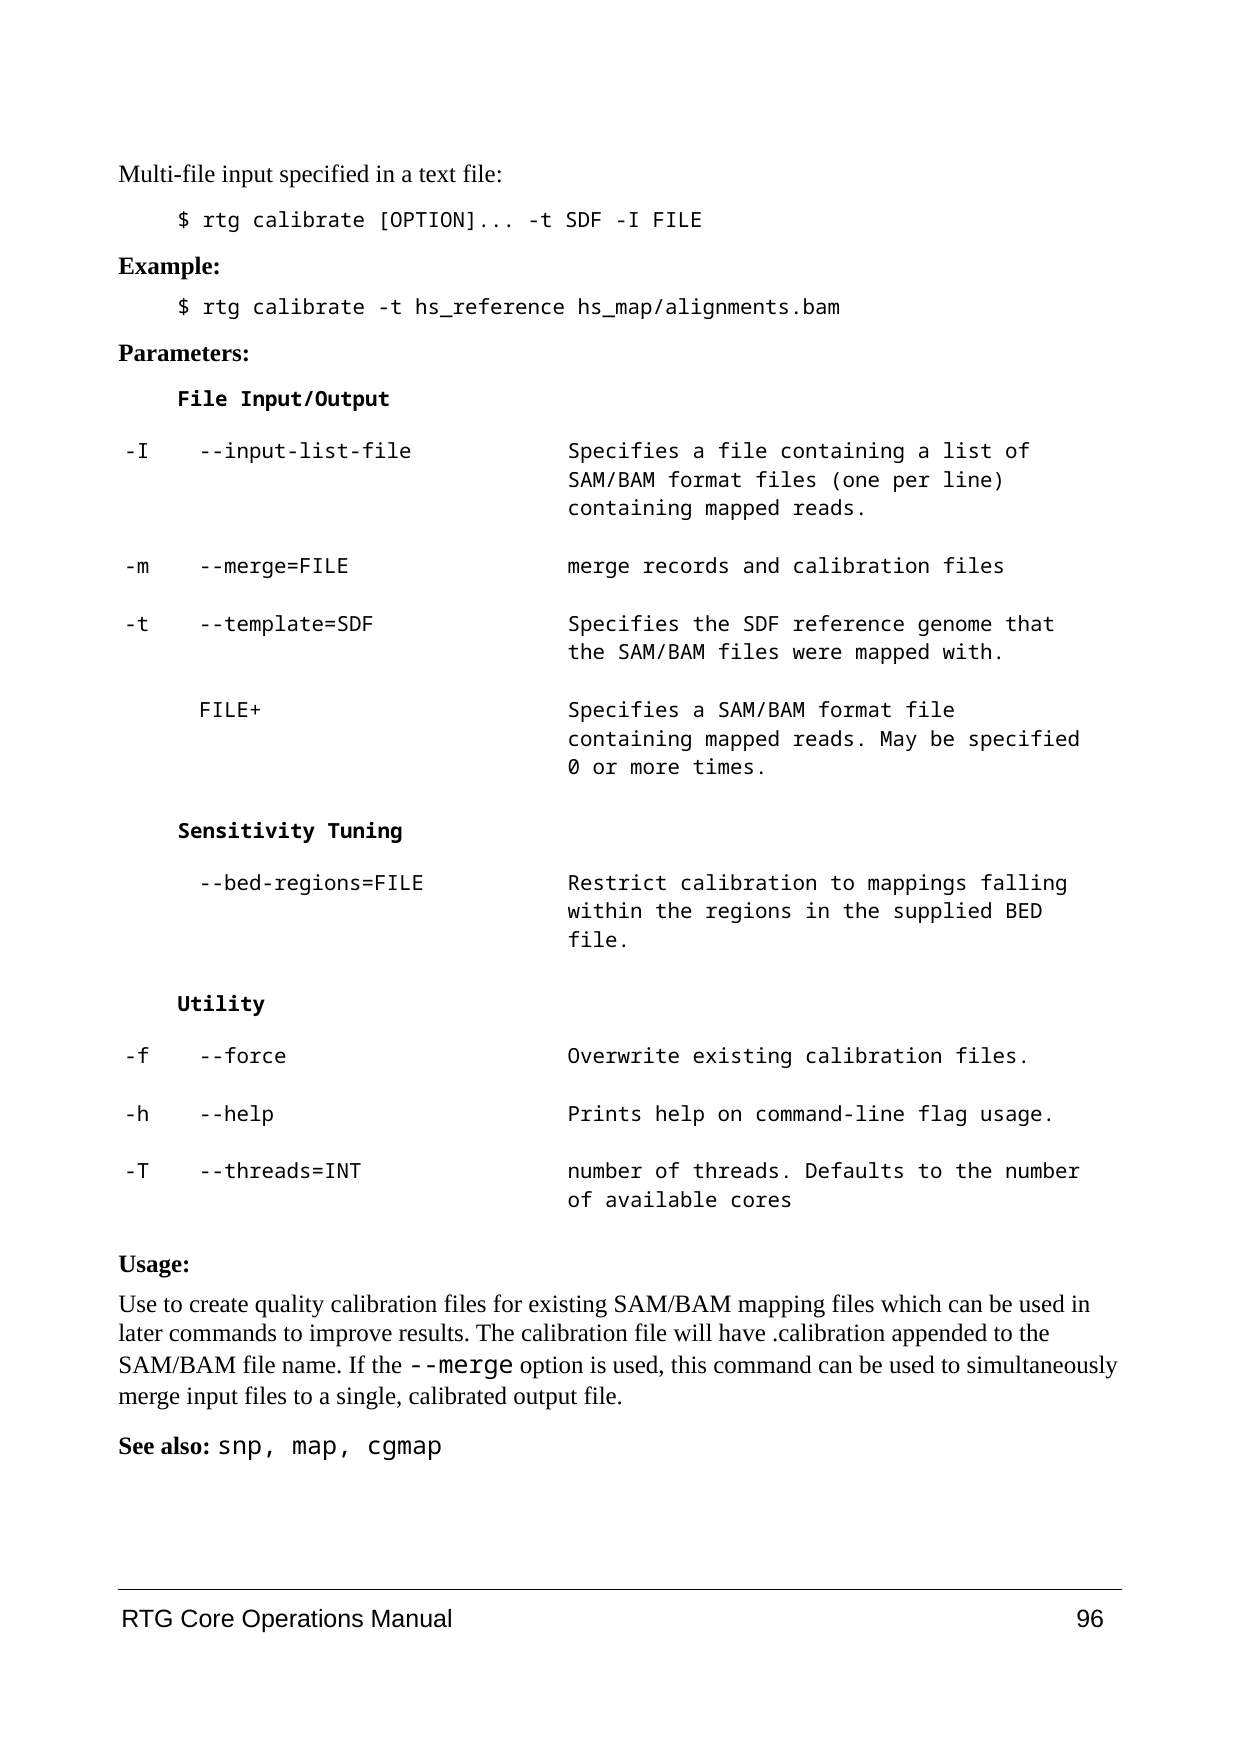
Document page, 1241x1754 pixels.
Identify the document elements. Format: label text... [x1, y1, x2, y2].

table_header Overwrite existing calibration files. [561, 1029, 1093, 1087]
table_header --force [193, 1029, 561, 1087]
table_header --bed-regions=FILE [193, 856, 561, 971]
table_cell --template=SDF [193, 597, 561, 684]
text File Input/Output [177, 384, 1122, 413]
table_cell Specifies the SDF reference genome that the SAM/BAM files were mapped with. [561, 597, 1093, 684]
table_cell --merge=FILE [193, 539, 561, 597]
table_header Specifies a file containing a list of SAM/BAM format files (one per line) containing mapped reads. [561, 425, 1093, 539]
text Use to create quality calibration files for existing SAM/BAM mapping files which can be used in later commands to improve results. The calibration file will have .calibration appended to the SAM/BAM file name. If the --merge option is used, this command can be used to simultaneously merge input files to a single, calibrated output file. [118, 1289, 1122, 1410]
table_cell -T [118, 1145, 193, 1231]
subtitle Usage: [118, 1249, 1122, 1278]
table_header Restrict calibration to mappings falling within the regions in the supplied BED file. [561, 856, 1093, 971]
table_cell -m [118, 539, 193, 597]
table_header -I [118, 425, 193, 539]
table_cell -t [118, 597, 193, 684]
subtitle Parameters: [118, 338, 1122, 367]
table_cell number of threads. Defaults to the number of available cores [561, 1145, 1093, 1231]
table_header --input-list-file [193, 425, 561, 539]
table_cell [118, 684, 193, 798]
table_cell FILE+ [193, 684, 561, 798]
text $ rtg calibrate [OPTION]... -t SDF -I FILE [177, 205, 1122, 233]
text $ rtg calibrate -t hs_reference hs_map/alignments.bam [177, 292, 1122, 320]
text See also: snp, map, cgmap [118, 1427, 1122, 1462]
table_header [118, 856, 193, 971]
table_header -f [118, 1029, 193, 1087]
text Utility [177, 989, 1122, 1017]
table_cell Specifies a SAM/BAM format file containing mapped reads. May be specified 0 or more times. [561, 684, 1093, 798]
text Sensitivity Tuning [177, 816, 1122, 844]
subtitle Example: [118, 251, 1122, 280]
text Multi-file input specified in a text file: [118, 159, 1122, 187]
table_cell --threads=INT [193, 1145, 561, 1231]
table_cell Prints help on command-line flag usage. [561, 1087, 1093, 1145]
table_cell --help [193, 1087, 561, 1145]
table_cell merge records and calibration files [561, 539, 1093, 597]
table_cell -h [118, 1087, 193, 1145]
